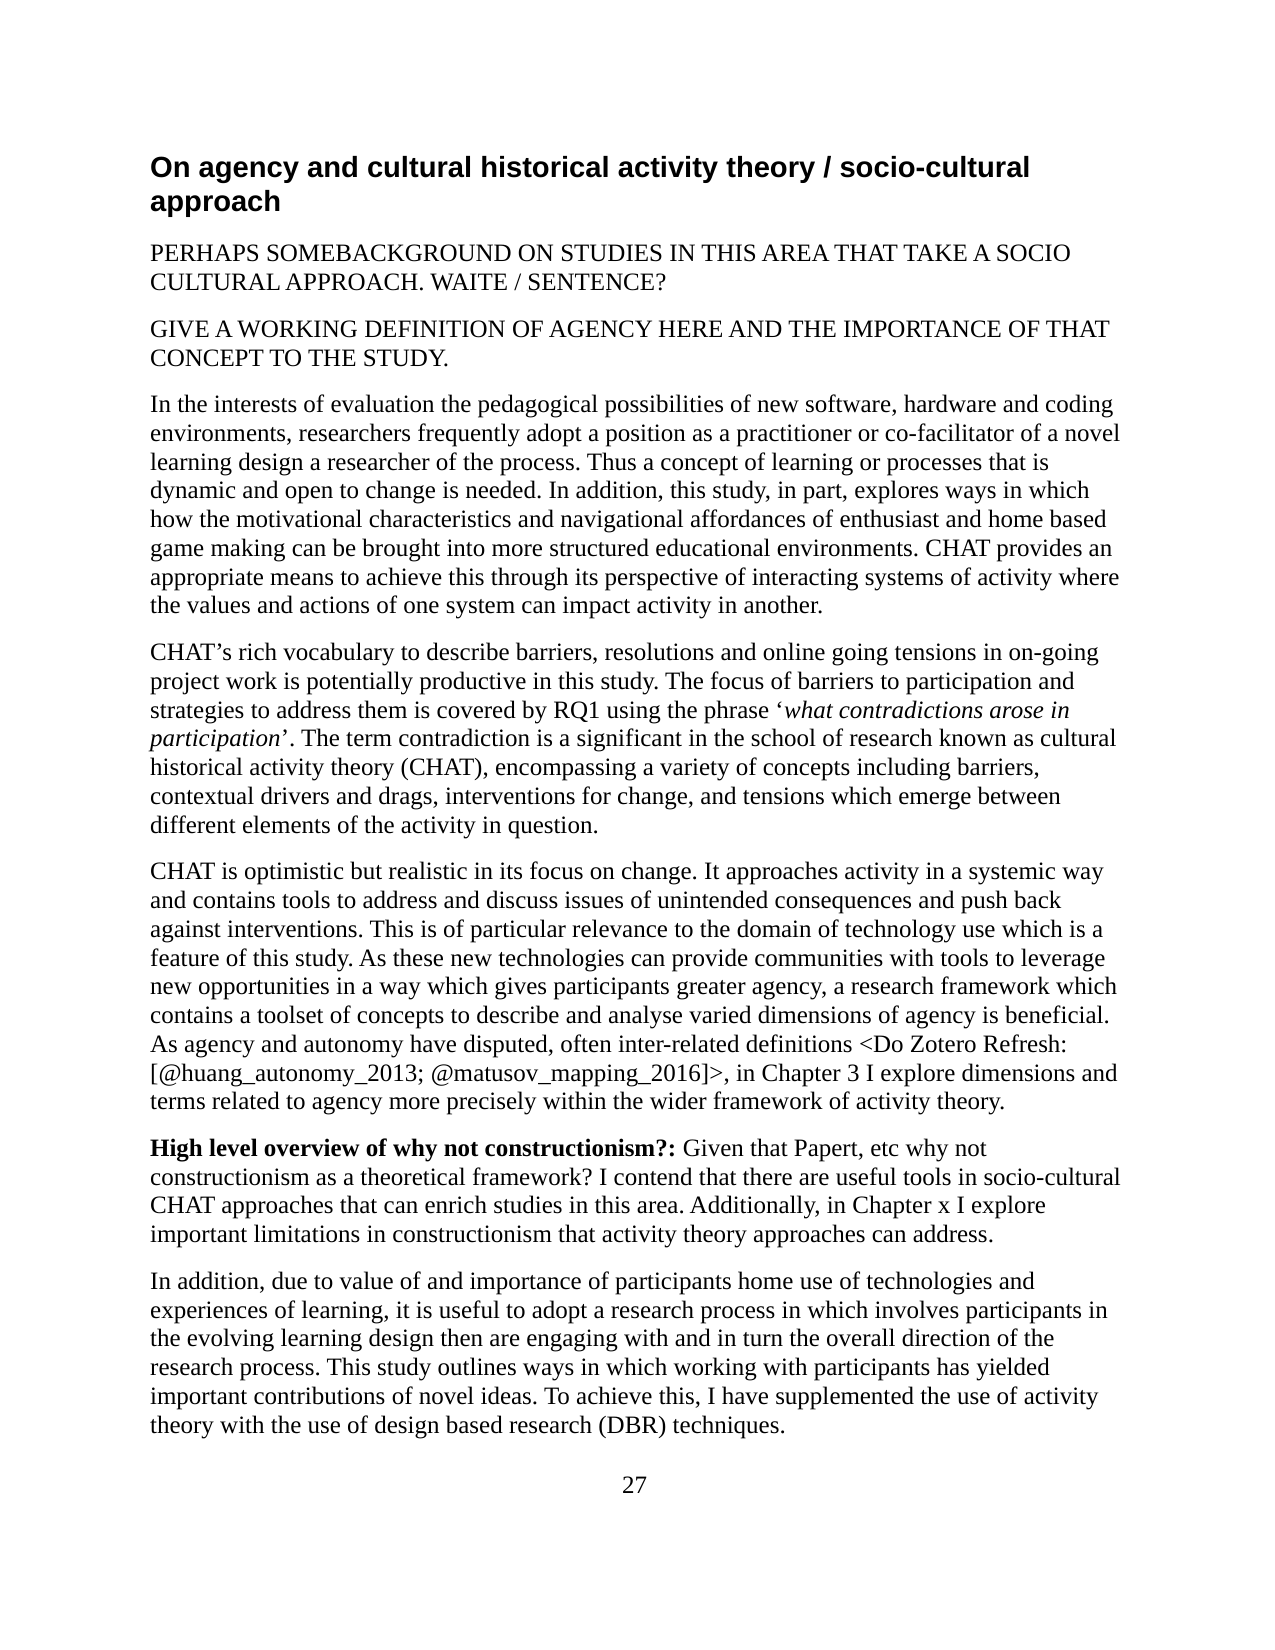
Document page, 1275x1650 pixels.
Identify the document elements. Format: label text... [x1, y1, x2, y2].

text GIVE A WORKING DEFINITION OF AGENCY HERE AND THE IMPORTANCE OF THAT CONCEPT TO THE STUDY. [150, 314, 1125, 371]
subtitle On agency and cultural historical activity theory / socio-cultural approach [150, 150, 1125, 217]
text High level overview of why not constructionism?: Given that Papert, etc why not constructionism as a theoretical framework? I contend that there are useful tools in socio-cultural CHAT approaches that can enrich studies in this area. Additionally, in Chapter x I explore important limitations in constructionism that activity theory approaches can address. [150, 1133, 1125, 1248]
text CHAT is optimistic but realistic in its focus on change. It approaches activity in a systemic way and contains tools to address and discuss issues of unintended consequences and push back against interventions. This is of particular relevance to the domain of technology use which is a feature of this study. As these new technologies can provide communities with tools to leverage new opportunities in a way which gives participants greater agency, a research framework which contains a toolset of concepts to describe and analyse varied dimensions of agency is beneficial. As agency and autonomy have disputed, often inter-related definitions <Do Zotero Refresh: [@huang_autonomy_2013; @matusov_mapping_2016]>, in Chapter 3 I explore dimensions and terms related to agency more precisely within the wider framework of activity theory. [150, 856, 1125, 1115]
text In addition, due to value of and importance of participants home use of technologies and experiences of learning, it is useful to adopt a research process in which involves participants in the evolving learning design then are engaging with and in turn the overall direction of the research process. This study outlines ways in which working with participants has yielded important contributions of novel ideas. To achieve this, I have supplemented the use of activity theory with the use of design based research (DBR) techniques. [150, 1266, 1125, 1438]
text CHAT’s rich vocabulary to describe barriers, resolutions and online going tensions in on-going project work is potentially productive in this study. The focus of barriers to participation and strategies to address them is covered by RQ1 using the phrase ‘what contradictions arose in participation’. The term contradiction is a significant in the school of research known as cultural historical activity theory (CHAT), encompassing a variety of concepts including barriers, contextual drivers and drags, interventions for change, and tensions which emerge between different elements of the activity in question. [150, 637, 1125, 838]
text In the interests of evaluation the pedagogical possibilities of new software, hardware and coding environments, researchers frequently adopt a position as a practitioner or co-facilitator of a novel learning design a researcher of the process. Thus a concept of learning or processes that is dynamic and open to change is needed. In addition, this study, in part, explores ways in which how the motivational characteristics and navigational affordances of enthusiast and home based game making can be brought into more structured educational environments. CHAT provides an appropriate means to achieve this through its perspective of interacting systems of activity where the values and actions of one system can impact activity in another. [150, 389, 1125, 619]
text PERHAPS SOMEBACKGROUND ON STUDIES IN THIS AREA THAT TAKE A SOCIO CULTURAL APPROACH. WAITE / SENTENCE? [150, 238, 1125, 296]
